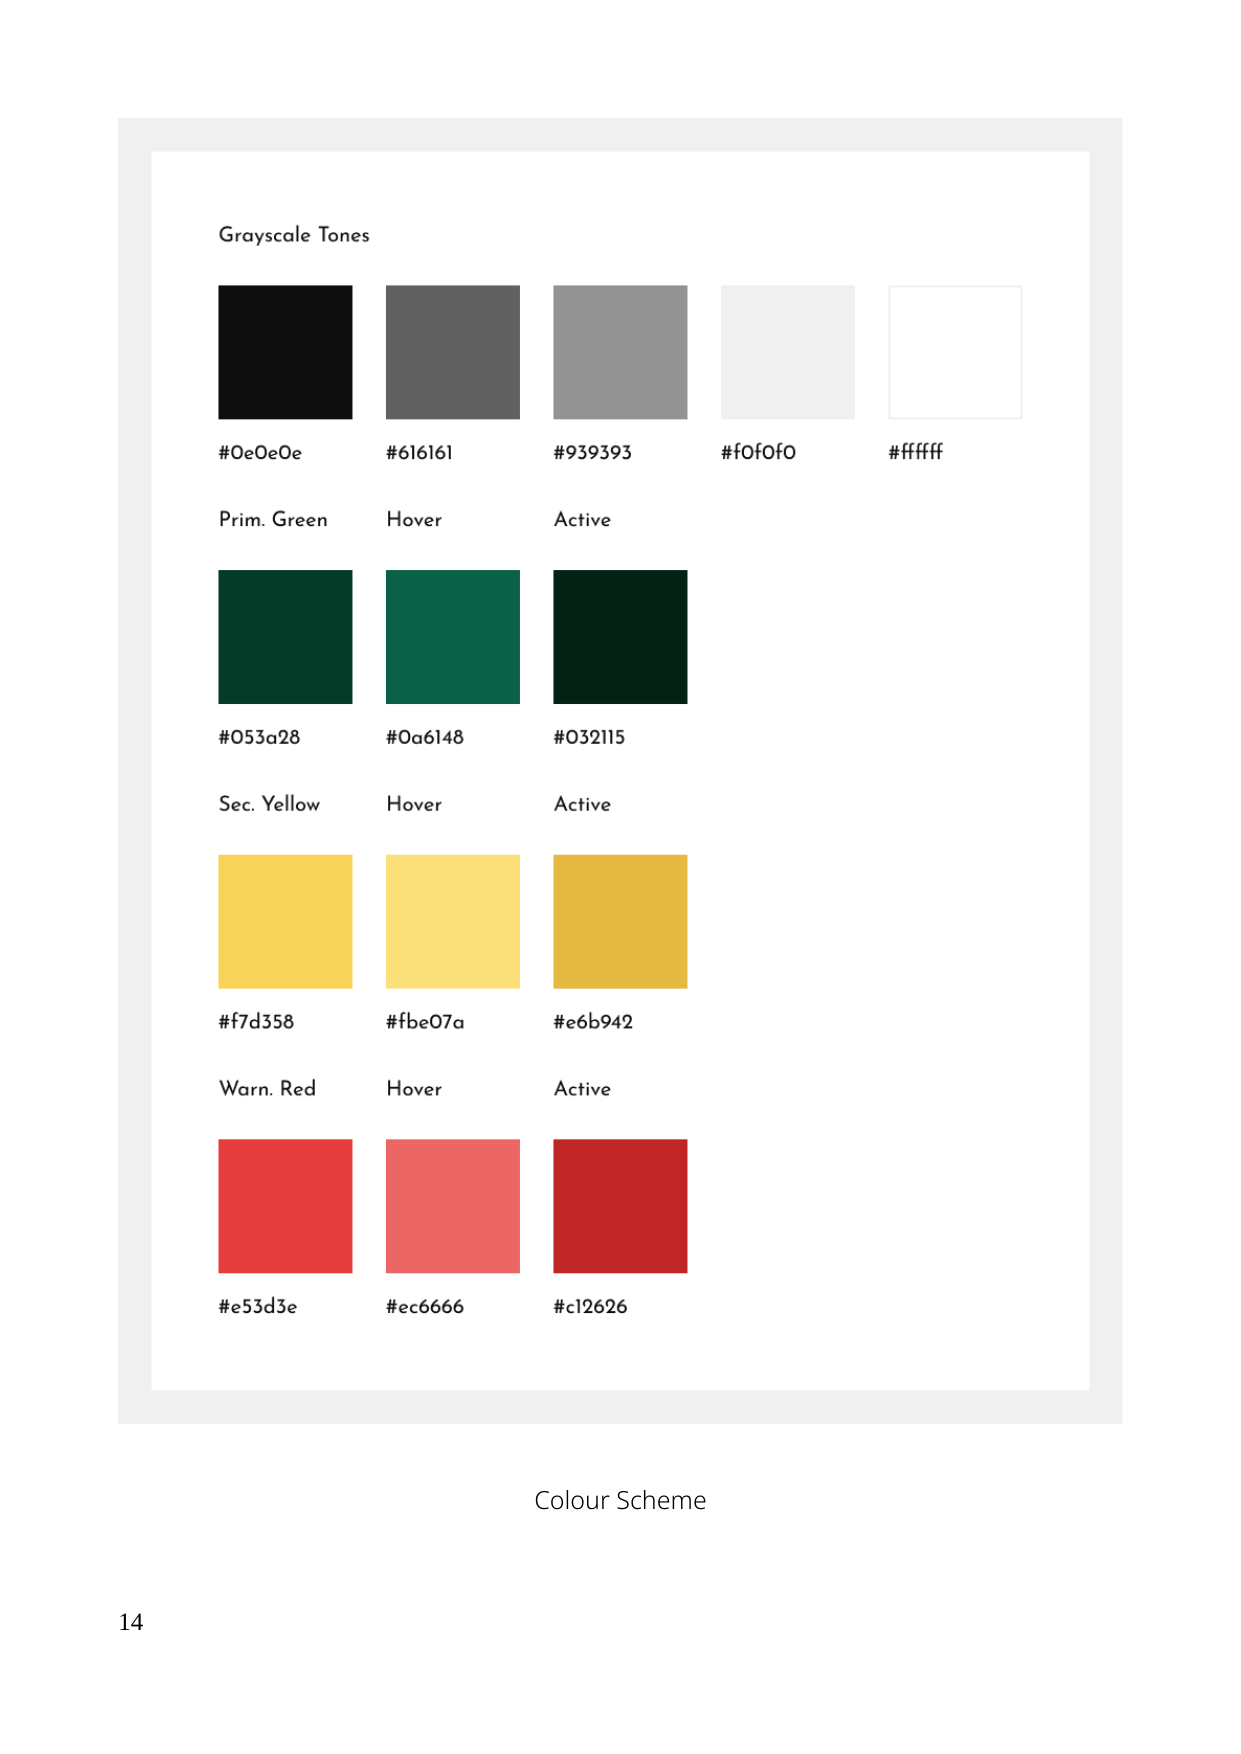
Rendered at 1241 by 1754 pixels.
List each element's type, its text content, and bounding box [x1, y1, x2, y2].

picture [118, 118, 1123, 1424]
text Colour Scheme [118, 1482, 1122, 1517]
